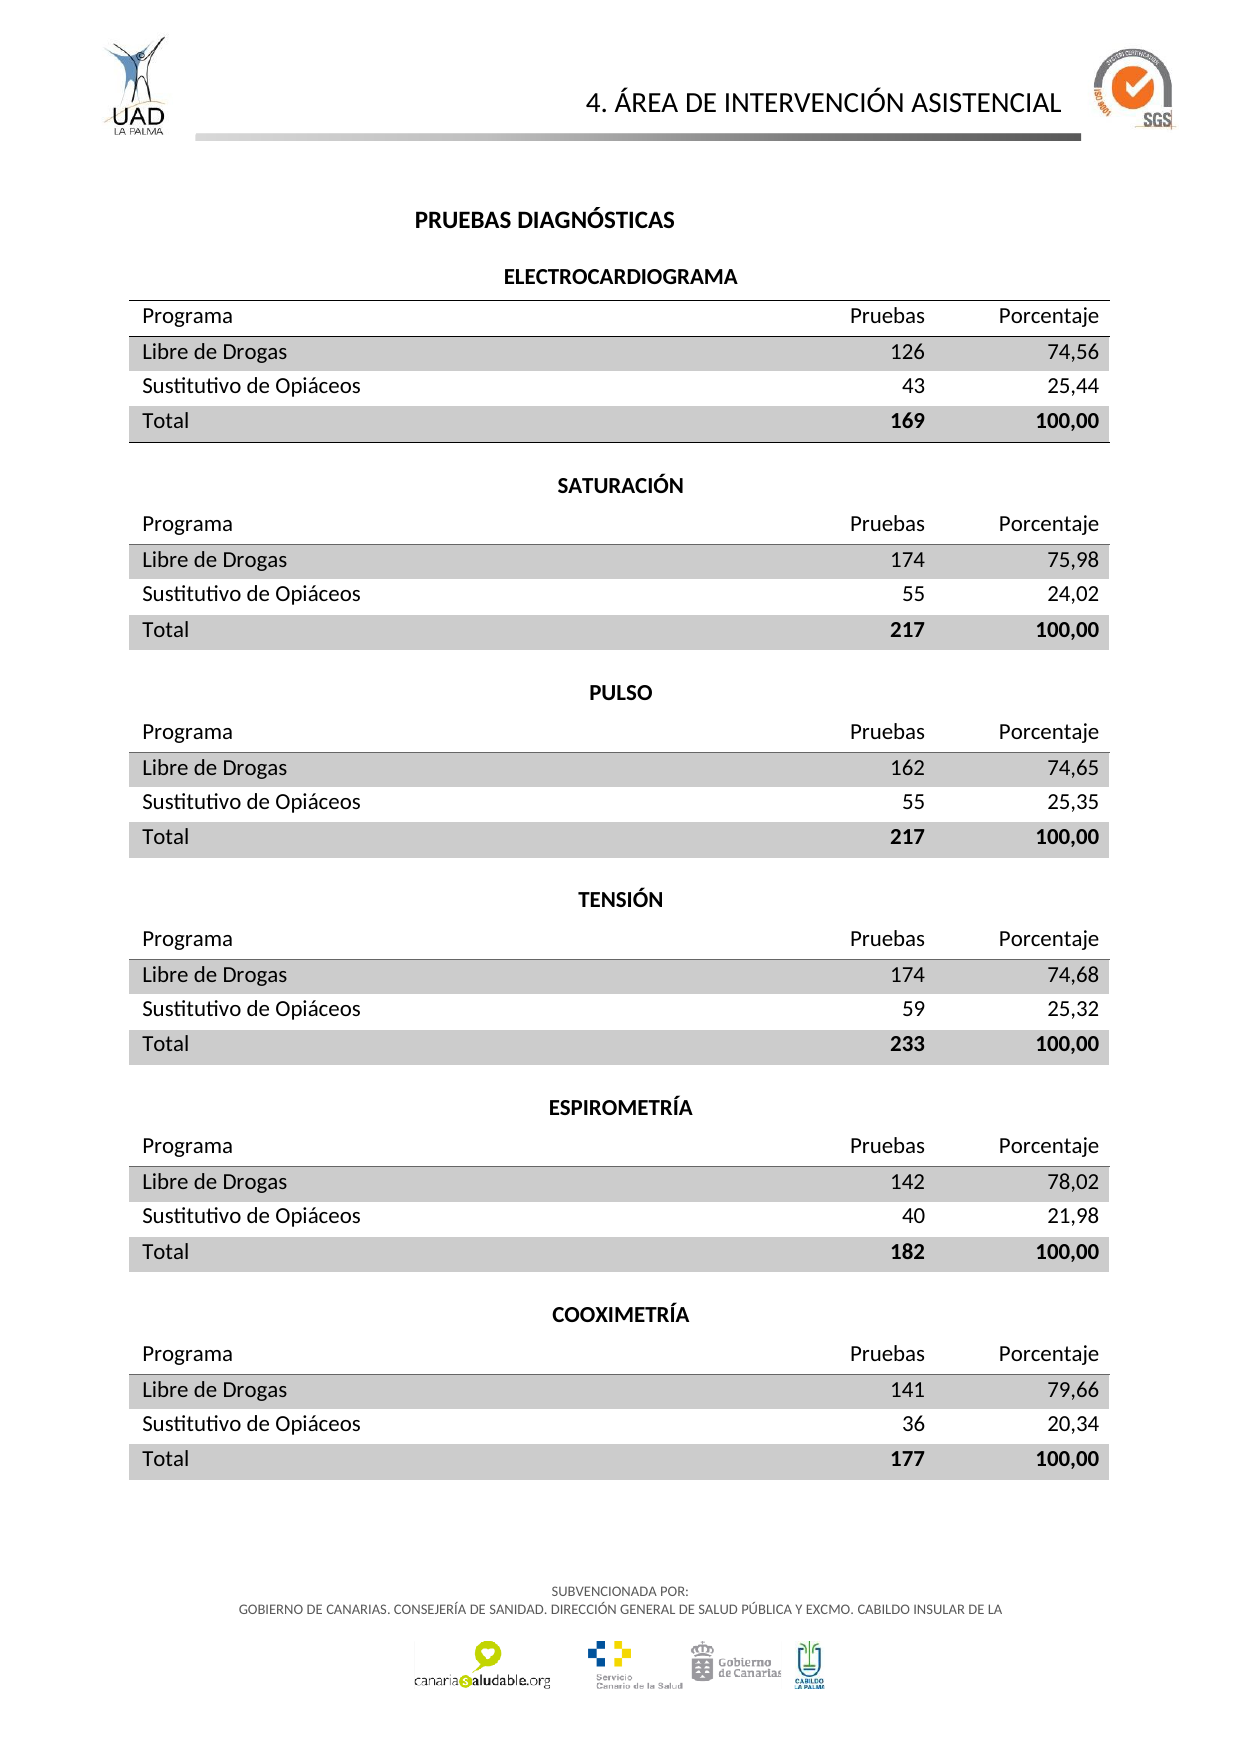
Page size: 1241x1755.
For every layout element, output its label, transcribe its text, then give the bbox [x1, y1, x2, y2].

table_cell 55 [605, 580, 961, 615]
subtitle ELECTROCARDIOGRAMA [214, 262, 1027, 290]
table_cell 74,65 [961, 753, 1109, 787]
text SATURACIÓN [214, 471, 1027, 499]
table_cell 24,02 [961, 580, 1109, 615]
table_cell Total [129, 406, 605, 442]
table_cell Sustitutivo de Opiáceos [129, 371, 605, 406]
table_cell 59 [605, 994, 961, 1029]
table_cell Libre de Drogas [129, 545, 605, 579]
table_cell 78,02 [961, 1167, 1109, 1202]
table_header Programa [129, 1343, 605, 1374]
table_header Porcentaje [961, 1135, 1109, 1166]
table_cell Sustitutivo de Opiáceos [129, 1202, 605, 1237]
table_header Porcentaje [961, 721, 1109, 752]
table_header Porcentaje [961, 928, 1109, 959]
table_cell Total [129, 1237, 605, 1272]
table_cell 100,00 [961, 1237, 1109, 1272]
table_cell 21,98 [961, 1202, 1109, 1237]
table_cell 36 [605, 1409, 961, 1444]
table_cell 20,34 [961, 1409, 1109, 1444]
table_header Pruebas [605, 1343, 961, 1374]
subtitle ESPIROMETRÍA [214, 1093, 1027, 1121]
subtitle PULSO [214, 678, 1027, 706]
table_cell Libre de Drogas [129, 753, 605, 787]
table_cell 174 [605, 960, 961, 994]
table_header Pruebas [605, 928, 961, 959]
table_header Pruebas [605, 301, 961, 336]
table_cell Sustitutivo de Opiáceos [129, 1409, 605, 1444]
table_cell 75,98 [961, 545, 1109, 579]
table_cell 43 [605, 371, 961, 406]
table_cell Libre de Drogas [129, 1167, 605, 1202]
table_cell Total [129, 1444, 605, 1480]
table_cell Libre de Drogas [129, 1375, 605, 1409]
table_cell 74,68 [961, 960, 1109, 994]
table_cell Total [129, 1030, 605, 1065]
table_cell Sustitutivo de Opiáceos [129, 580, 605, 615]
table_cell 182 [605, 1237, 961, 1272]
table_cell 25,32 [961, 994, 1109, 1029]
table_cell 162 [605, 753, 961, 787]
table_cell 142 [605, 1167, 961, 1202]
table_cell 100,00 [961, 822, 1109, 858]
table_header Programa [129, 301, 605, 336]
table_header Programa [129, 721, 605, 752]
table_cell 40 [605, 1202, 961, 1237]
table_cell 55 [605, 787, 961, 822]
table_cell 217 [605, 822, 961, 858]
table_header Porcentaje [961, 301, 1109, 336]
table_header Pruebas [605, 513, 961, 544]
table_cell Total [129, 615, 605, 650]
subtitle PRUEBAS DIAGNÓSTICAS [62, 204, 1027, 234]
table_header Programa [129, 1135, 605, 1166]
table_cell 177 [605, 1444, 961, 1480]
table_cell Libre de Drogas [129, 960, 605, 994]
table_cell Sustitutivo de Opiáceos [129, 787, 605, 822]
table_cell 25,35 [961, 787, 1109, 822]
table_cell 174 [605, 545, 961, 579]
table_cell 100,00 [961, 1030, 1109, 1065]
table_cell 217 [605, 615, 961, 650]
text COOXIMETRÍA [214, 1300, 1027, 1328]
table_cell 79,66 [961, 1375, 1109, 1409]
table_cell Sustitutivo de Opiáceos [129, 994, 605, 1029]
table_cell 233 [605, 1030, 961, 1065]
table_cell Libre de Drogas [129, 337, 605, 371]
table_cell 100,00 [961, 1444, 1109, 1480]
table_cell 126 [605, 337, 961, 371]
table_cell 100,00 [961, 615, 1109, 650]
table_header Pruebas [605, 721, 961, 752]
table_cell 169 [605, 406, 961, 442]
table_cell 100,00 [961, 406, 1109, 442]
table_header Porcentaje [961, 1343, 1109, 1374]
table_cell 25,44 [961, 371, 1109, 406]
table_cell Total [129, 822, 605, 858]
table_cell 74,56 [961, 337, 1109, 371]
table_header Programa [129, 928, 605, 959]
table_cell 141 [605, 1375, 961, 1409]
table_header Porcentaje [961, 513, 1109, 544]
table_header Pruebas [605, 1135, 961, 1166]
text TENSIÓN [214, 885, 1027, 913]
table_header Programa [129, 513, 605, 544]
